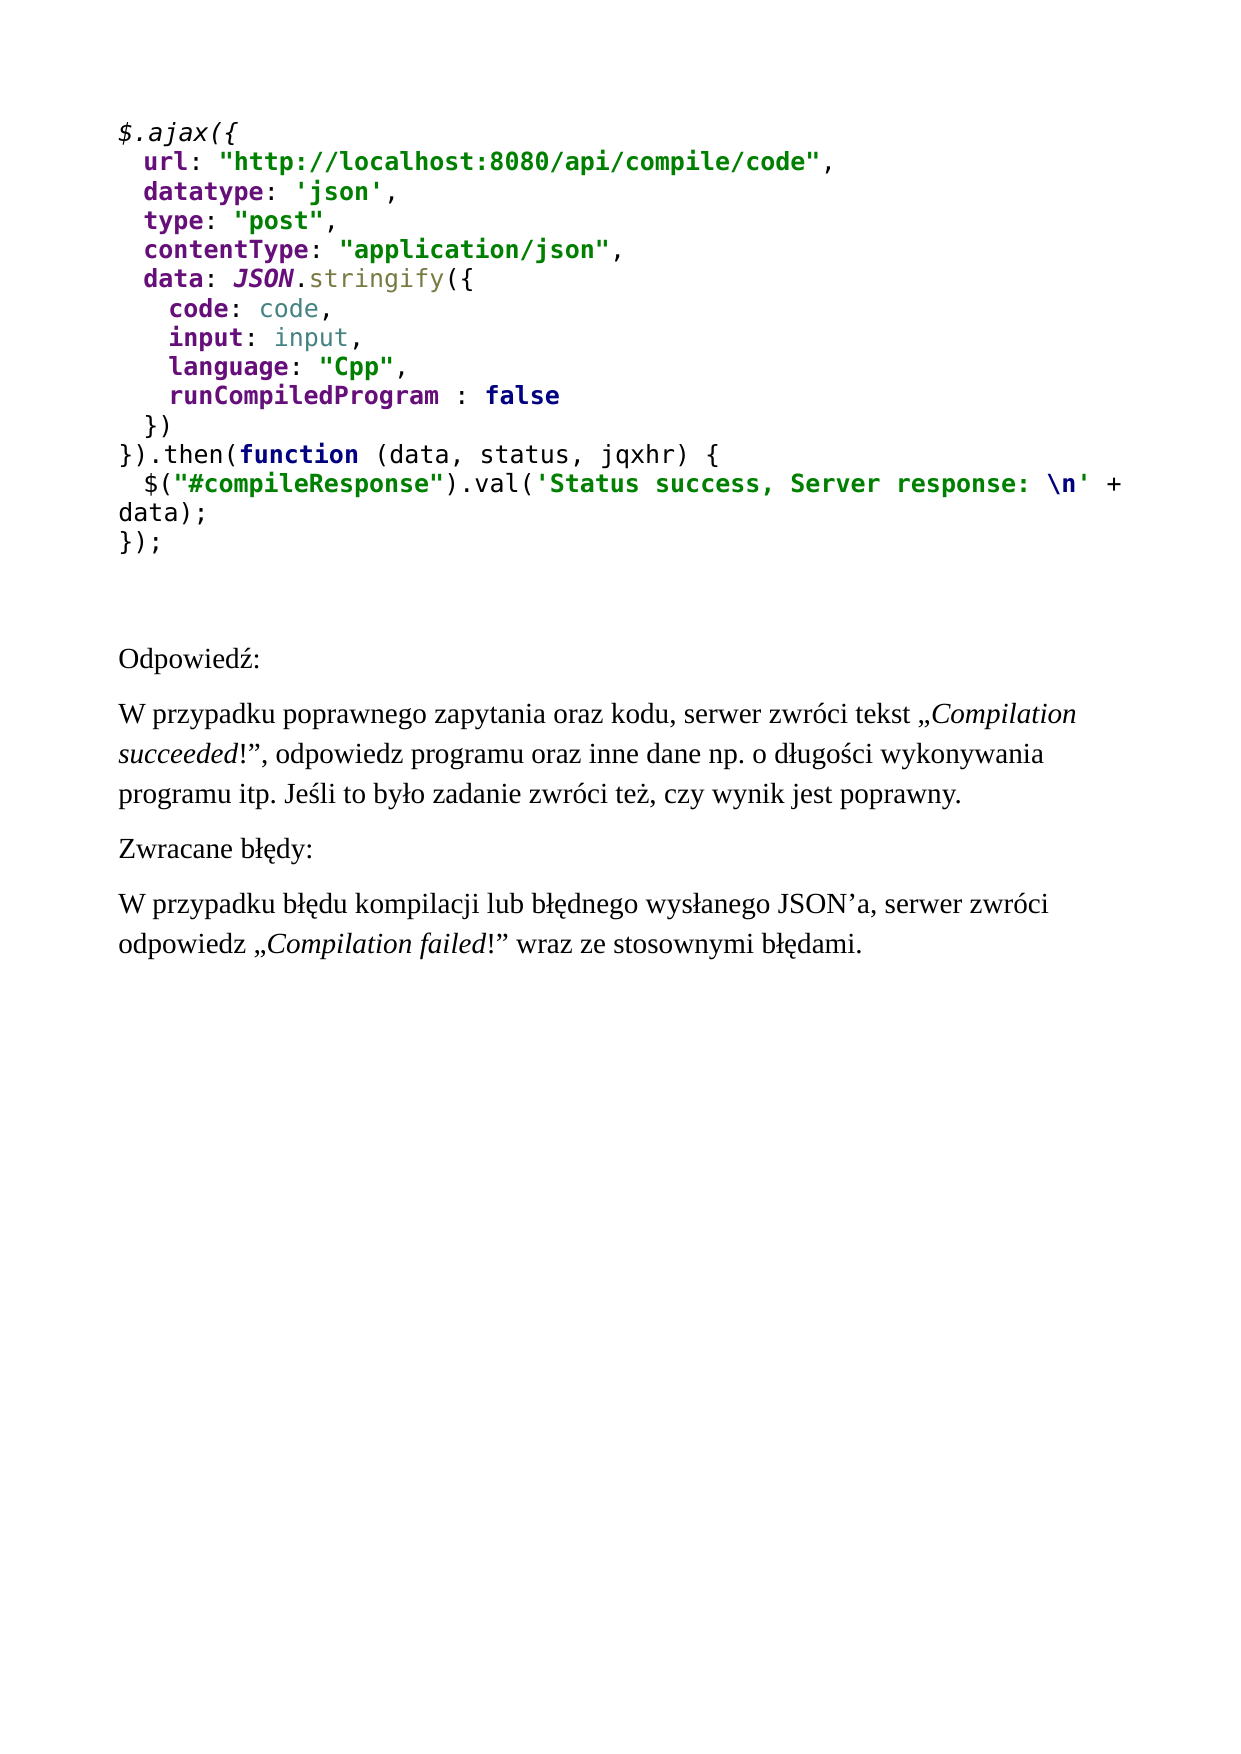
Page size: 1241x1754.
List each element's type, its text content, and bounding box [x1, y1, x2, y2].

text }) [118, 411, 1122, 440]
text W przypadku błędu kompilacji lub błędnego wysłanego JSON’a, serwer zwróci odpowiedz „Compilation failed!” wraz ze stosownymi błędami. [118, 886, 1122, 959]
text data: JSON.stringify({ [118, 264, 1122, 294]
text Zwracane błędy: [118, 831, 1122, 864]
text W przypadku poprawnego zapytania oraz kodu, serwer zwróci tekst „Compilation succeeded!”, odpowiedz programu oraz inne dane np. o długości wykonywania programu itp. Jeśli to było zadanie zwróci też, czy wynik jest poprawny. [118, 696, 1122, 810]
text code: code, [118, 294, 1122, 323]
text $("#compileResponse").val('Status success, Server response: \n' + data); [118, 469, 1122, 528]
text url: "http://localhost:8080/api/compile/code", [118, 147, 1122, 177]
text Odpowiedź: [118, 641, 1122, 674]
text input: input, [118, 323, 1122, 352]
text type: "post", [118, 206, 1122, 235]
text $.ajax({ [118, 118, 1122, 147]
text language: "Cpp", [118, 352, 1122, 381]
text }).then(function (data, status, jqxhr) { [118, 440, 1122, 469]
text contentType: "application/json", [118, 235, 1122, 264]
text }); [118, 528, 1122, 557]
text runCompiledProgram : false [118, 381, 1122, 411]
text datatype: 'json', [118, 177, 1122, 206]
